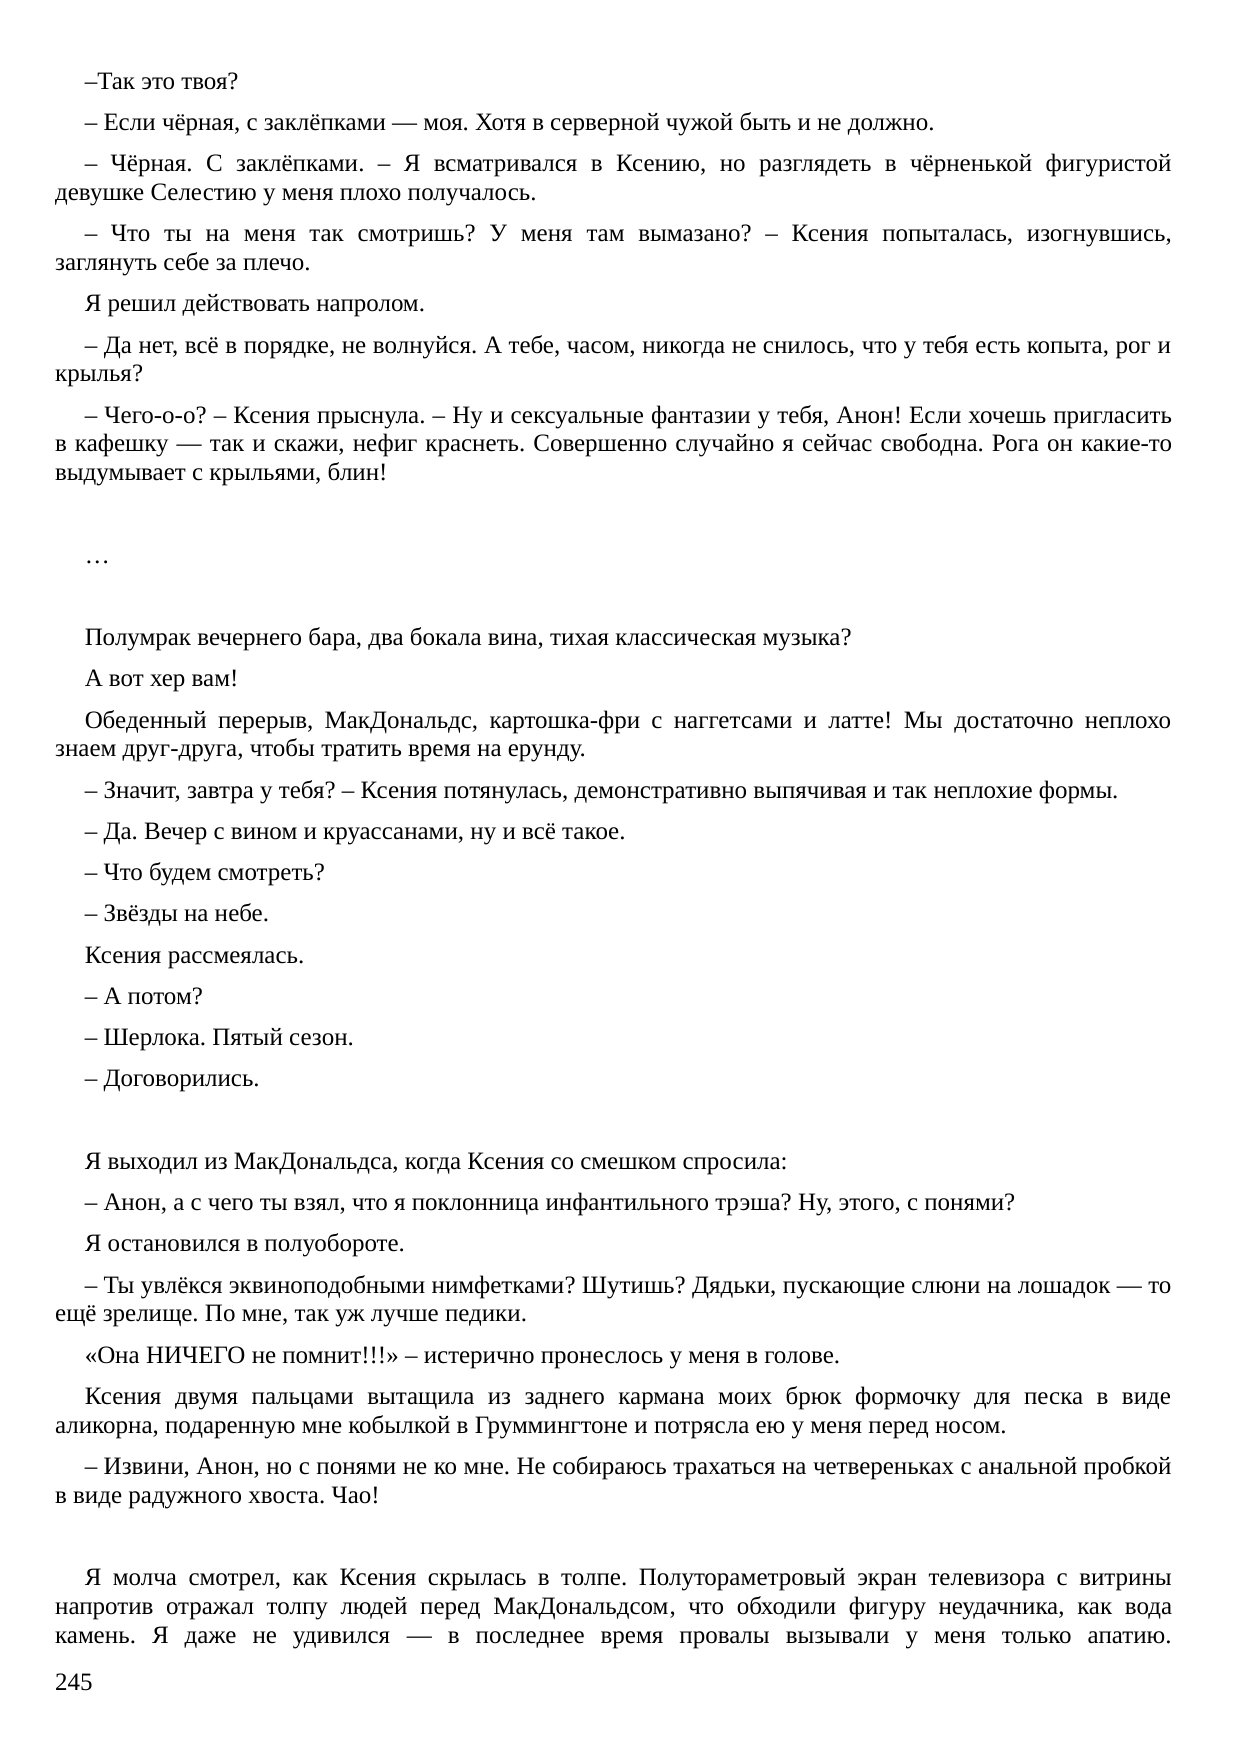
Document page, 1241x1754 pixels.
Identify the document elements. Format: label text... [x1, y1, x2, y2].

text – Ты увлёкся эквиноподобными нимфетками? Шутишь? Дядьки, пускающие слюни на лошадок — то ещё зрелище. По мне, так уж лучше педики. [55, 1270, 1173, 1327]
text – Звёзды на небе. [55, 898, 1173, 927]
text … [55, 540, 1173, 568]
text – Анон, а с чего ты взял, что я поклонница инфантильного трэша? Ну, этого, с понями? [55, 1187, 1173, 1216]
text Я молча смотрел, как Ксения скрылась в толпе. Полутораметровый экран телевизора с витрины напротив отражал толпу людей перед МакДональдсом, что обходили фигуру неудачника, как вода камень. Я даже не удивился — в последнее время провалы вызывали у меня только апатию. [55, 1562, 1173, 1648]
text А вот хер вам! [55, 663, 1173, 692]
text Я выходил из МакДональдса, когда Ксения со смешком спросила: [55, 1146, 1173, 1175]
text –Так это твоя? [55, 66, 1173, 95]
text – Что ты на меня так смотришь? У меня там вымазано? – Ксения попыталась, изогнувшись, заглянуть себе за плечо. [55, 218, 1173, 276]
text – Чёрная. С заклёпками. – Я всматривался в Ксению, но разглядеть в чёрненькой фигуристой девушке Селестию у меня плохо получалось. [55, 148, 1173, 206]
text – А потом? [55, 981, 1173, 1010]
text – Если чёрная, с заклёпками — моя. Хотя в серверной чужой быть и не должно. [55, 107, 1173, 136]
text Обеденный перерыв, МакДональдс, картошка-фри с наггетсами и латте! Мы достаточно неплохо знаем друг-друга, чтобы тратить время на ерунду. [55, 705, 1173, 762]
text «Она НИЧЕГО не помнит!!!» – истерично пронеслось у меня в голове. [55, 1340, 1173, 1368]
text Я остановился в полуобороте. [55, 1228, 1173, 1257]
text – Чего-о-о? – Ксения прыснула. – Ну и сексуальные фантазии у тебя, Анон! Если хочешь пригласить в кафешку — так и скажи, нефиг краснеть. Совершенно случайно я сейчас свободна. Рога он какие-то выдумывает с крыльями, блин! [55, 400, 1173, 486]
text – Значит, завтра у тебя? – Ксения потянулась, демонстративно выпячивая и так неплохие формы. [55, 775, 1173, 803]
text Полумрак вечернего бара, два бокала вина, тихая классическая музыка? [55, 622, 1173, 651]
text Ксения рассмеялась. [55, 940, 1173, 968]
text – Что будем смотреть? [55, 857, 1173, 886]
text – Договорились. [55, 1063, 1173, 1092]
text – Извини, Анон, но с понями не ко мне. Не собираюсь трахаться на четвереньках с анальной пробкой в виде радужного хвоста. Чао! [55, 1451, 1173, 1508]
text – Да нет, всё в порядке, не волнуйся. А тебе, часом, никогда не снилось, что у тебя есть копыта, рог и крылья? [55, 330, 1173, 387]
text Я решил действовать напролом. [55, 288, 1173, 317]
text – Шерлока. Пятый сезон. [55, 1022, 1173, 1051]
text Ксения двумя пальцами вытащила из заднего кармана моих брюк формочку для песка в виде аликорна, подаренную мне кобылкой в Груммингтоне и потрясла ею у меня перед носом. [55, 1381, 1173, 1438]
text – Да. Вечер с вином и круассанами, ну и всё такое. [55, 816, 1173, 845]
